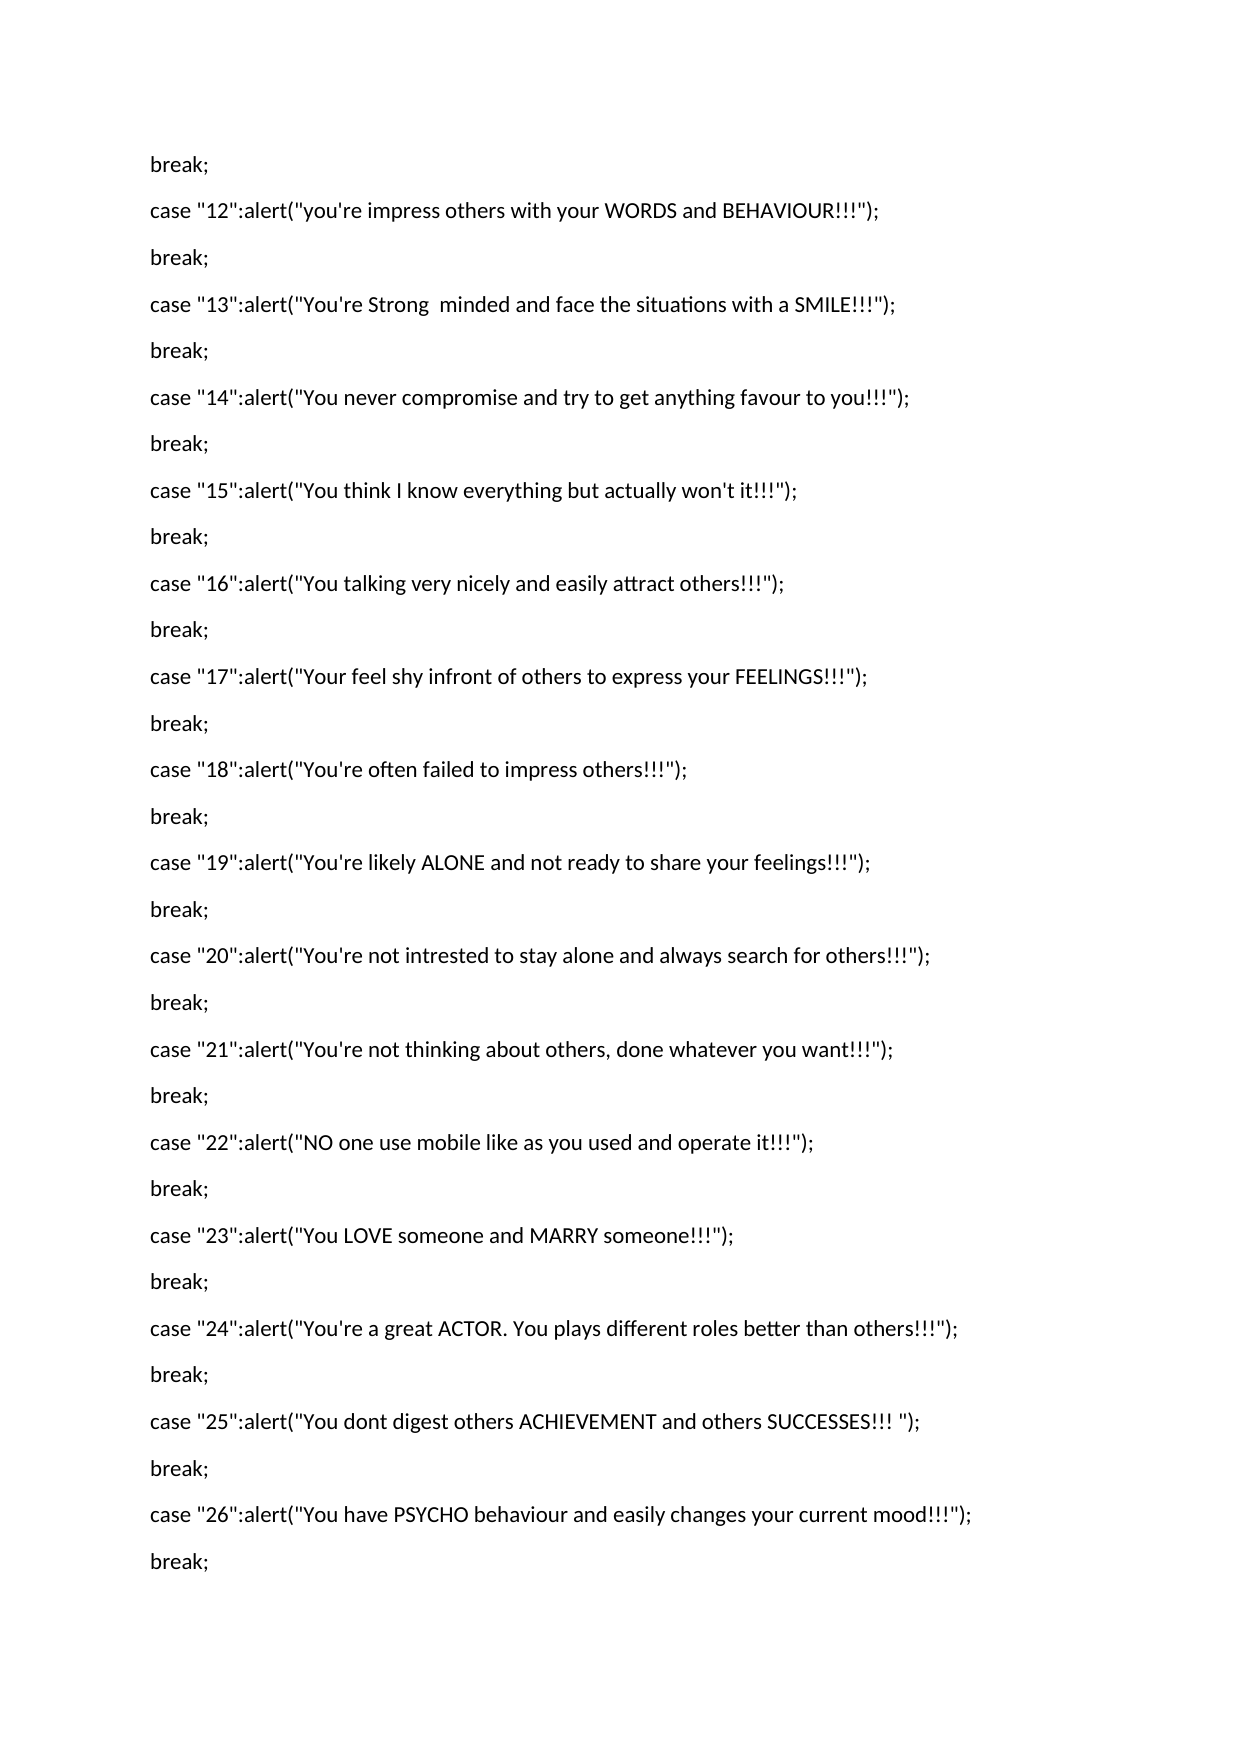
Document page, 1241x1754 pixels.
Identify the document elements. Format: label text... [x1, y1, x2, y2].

text case "21":alert("You're not thinking about others, done whatever you want!!!"); [150, 1035, 1090, 1063]
text case "13":alert("You're Strong minded and face the situations with a SMILE!!!"); [150, 290, 1090, 318]
text case "17":alert("Your feel shy infront of others to express your FEELINGS!!!"); [150, 662, 1090, 690]
text break; [150, 988, 1090, 1016]
text case "26":alert("You have PSYCHO behaviour and easily changes your current mood!!!"); [150, 1500, 1090, 1528]
text case "25":alert("You dont digest others ACHIEVEMENT and others SUCCESSES!!! "); [150, 1407, 1090, 1435]
text break; [150, 1361, 1090, 1389]
text case "18":alert("You're often failed to impress others!!!"); [150, 755, 1090, 783]
text break; [150, 1454, 1090, 1482]
text break; [150, 243, 1090, 271]
text break; [150, 522, 1090, 551]
text break; [150, 709, 1090, 737]
text break; [150, 616, 1090, 644]
text break; [150, 336, 1090, 364]
text break; [150, 1267, 1090, 1296]
text break; [150, 802, 1090, 830]
text break; [150, 429, 1090, 457]
text case "12":alert("you're impress others with your WORDS and BEHAVIOUR!!!"); [150, 197, 1090, 224]
text case "24":alert("You're a great ACTOR. You plays different roles better than others!!!"); [150, 1314, 1090, 1342]
text case "23":alert("You LOVE someone and MARRY someone!!!"); [150, 1221, 1090, 1249]
text case "20":alert("You're not intrested to stay alone and always search for others!!!"); [150, 942, 1090, 969]
text break; [150, 1547, 1090, 1575]
text case "19":alert("You're likely ALONE and not ready to share your feelings!!!"); [150, 848, 1090, 876]
text break; [150, 895, 1090, 923]
text break; [150, 150, 1090, 178]
text break; [150, 1174, 1090, 1202]
text case "15":alert("You think I know everything but actually won't it!!!"); [150, 476, 1090, 504]
text case "16":alert("You talking very nicely and easily attract others!!!"); [150, 569, 1090, 597]
text break; [150, 1081, 1090, 1109]
text case "22":alert("NO one use mobile like as you used and operate it!!!"); [150, 1128, 1090, 1156]
text case "14":alert("You never compromise and try to get anything favour to you!!!"); [150, 383, 1090, 411]
